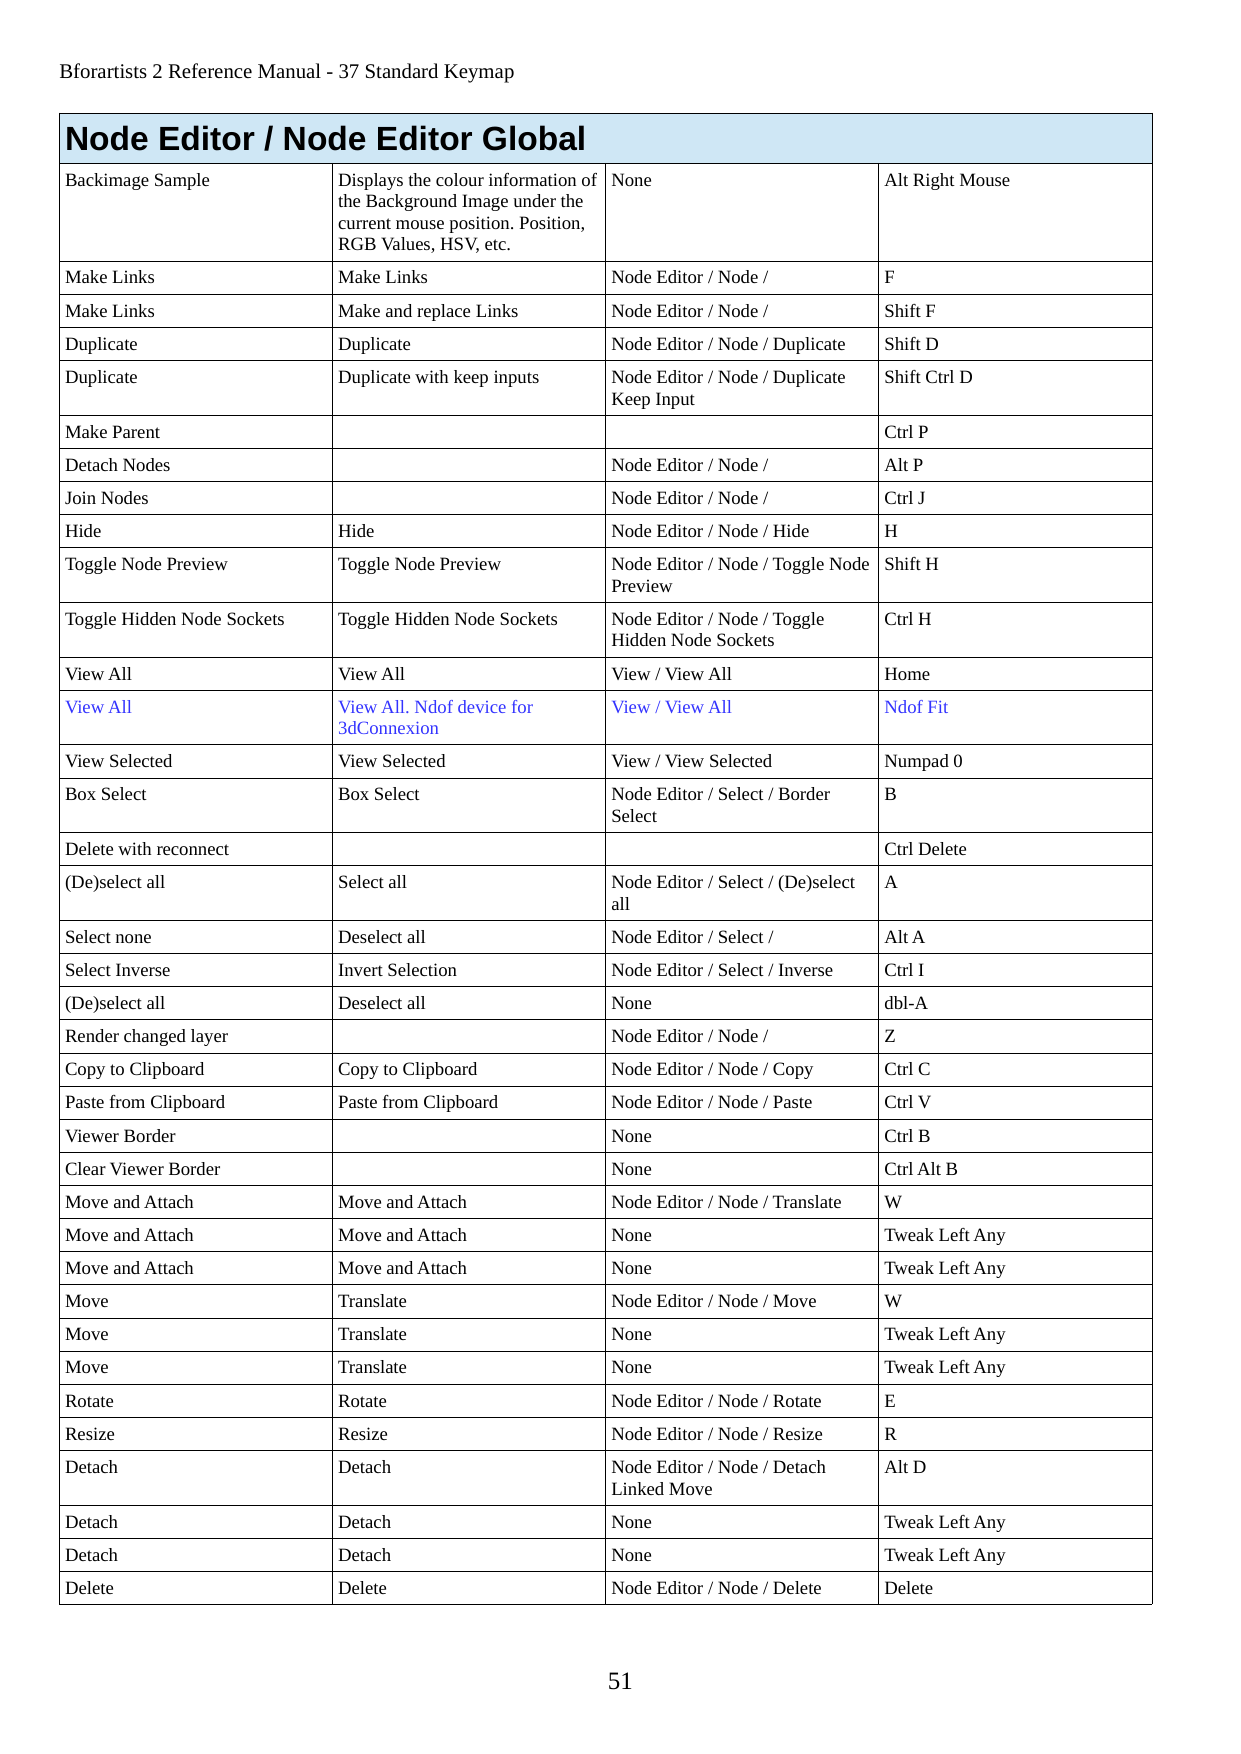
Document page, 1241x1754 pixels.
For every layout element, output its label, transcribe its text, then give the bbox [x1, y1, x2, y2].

table_cell Translate [333, 1352, 605, 1384]
table_cell Tweak Left Any [879, 1506, 1152, 1538]
table_cell [333, 1120, 605, 1152]
table_cell Node Editor / Node / [606, 295, 878, 327]
table_cell Displays the colour information of the Background Image under the current mouse position. Position, RGB Values, HSV, etc. [333, 164, 605, 261]
table_cell Node Editor / Node / Copy [606, 1054, 878, 1086]
table_cell Node Editor / Node / Translate [606, 1186, 878, 1218]
table_cell Clear Viewer Border [60, 1153, 332, 1185]
table_cell Rotate [333, 1385, 605, 1417]
table_cell View All. Ndof device for 3dConnexion [333, 691, 605, 744]
table_cell Copy to Clipboard [333, 1054, 605, 1086]
table_cell Join Nodes [60, 482, 332, 514]
table_cell Paste from Clipboard [333, 1087, 605, 1119]
table_cell Ndof Fit [879, 691, 1152, 744]
table_cell Make and replace Links [333, 295, 605, 327]
table_cell Shift D [879, 328, 1152, 360]
table_cell Home [879, 658, 1152, 690]
table_cell Shift F [879, 295, 1152, 327]
table_cell R [879, 1418, 1152, 1450]
table_cell Node Editor / Select / Inverse [606, 954, 878, 986]
table_cell Move and Attach [60, 1219, 332, 1251]
table_cell B [879, 779, 1152, 832]
table_cell [606, 833, 878, 865]
table_cell None [606, 1506, 878, 1538]
table_cell Numpad 0 [879, 745, 1152, 777]
table_cell None [606, 987, 878, 1019]
table_cell [333, 482, 605, 514]
table_cell Node Editor / Node / Duplicate [606, 328, 878, 360]
table_cell Box Select [60, 779, 332, 832]
table_cell Detach [60, 1451, 332, 1505]
table_cell None [606, 1319, 878, 1351]
table_cell Resize [60, 1418, 332, 1450]
table_cell None [606, 1252, 878, 1284]
table_cell Detach [333, 1506, 605, 1538]
table_cell Delete [333, 1572, 605, 1604]
table_cell Delete with reconnect [60, 833, 332, 865]
table_cell Toggle Node Preview [333, 548, 605, 602]
table_cell Render changed layer [60, 1020, 332, 1052]
table_cell Rotate [60, 1385, 332, 1417]
table_cell Detach [333, 1451, 605, 1505]
table_cell Duplicate with keep inputs [333, 361, 605, 415]
table_cell Node Editor / Node / [606, 482, 878, 514]
table_cell None [606, 1153, 878, 1185]
table_cell Toggle Hidden Node Sockets [333, 603, 605, 657]
table_cell W [879, 1186, 1152, 1218]
table_cell W [879, 1285, 1152, 1317]
table_cell Alt A [879, 921, 1152, 953]
table_cell (De)select all [60, 866, 332, 920]
table_cell Node Editor / Node / Move [606, 1285, 878, 1317]
table_cell E [879, 1385, 1152, 1417]
table_cell Ctrl B [879, 1120, 1152, 1152]
table_cell Move and Attach [60, 1186, 332, 1218]
table_cell Viewer Border [60, 1120, 332, 1152]
table_cell Ctrl P [879, 416, 1152, 448]
table_cell Backimage Sample [60, 164, 332, 261]
table_cell Node Editor / Node / Resize [606, 1418, 878, 1450]
table_cell Node Editor / Node / Hide [606, 515, 878, 547]
table_cell Alt D [879, 1451, 1152, 1505]
table_cell Ctrl Delete [879, 833, 1152, 865]
table_cell Make Links [60, 262, 332, 294]
table_cell Tweak Left Any [879, 1352, 1152, 1384]
table_cell Move and Attach [333, 1219, 605, 1251]
table_cell None [606, 1352, 878, 1384]
table_cell View All [60, 658, 332, 690]
table_cell Toggle Hidden Node Sockets [60, 603, 332, 657]
table_cell Detach [60, 1539, 332, 1571]
table_cell Node Editor / Node / Paste [606, 1087, 878, 1119]
table_cell (De)select all [60, 987, 332, 1019]
table_cell Detach Nodes [60, 449, 332, 481]
table_cell Node Editor / Select / (De)select all [606, 866, 878, 920]
table_cell Detach [60, 1506, 332, 1538]
table_cell View Selected [60, 745, 332, 777]
table_cell None [606, 1219, 878, 1251]
table_cell View / View All [606, 691, 878, 744]
table_cell Delete [60, 1572, 332, 1604]
table_cell Shift H [879, 548, 1152, 602]
table_cell Hide [333, 515, 605, 547]
table_cell Select Inverse [60, 954, 332, 986]
table_cell Duplicate [60, 328, 332, 360]
table_cell A [879, 866, 1152, 920]
table_cell Node Editor / Node / Delete [606, 1572, 878, 1604]
table_cell Copy to Clipboard [60, 1054, 332, 1086]
table_cell Hide [60, 515, 332, 547]
table_cell Ctrl I [879, 954, 1152, 986]
table_cell Deselect all [333, 921, 605, 953]
table_cell Move [60, 1319, 332, 1351]
table_cell Node Editor / Node / Toggle Hidden Node Sockets [606, 603, 878, 657]
table_cell Translate [333, 1319, 605, 1351]
table_cell Tweak Left Any [879, 1252, 1152, 1284]
table_cell Tweak Left Any [879, 1219, 1152, 1251]
table_cell View All [60, 691, 332, 744]
table_cell Deselect all [333, 987, 605, 1019]
table_cell Select all [333, 866, 605, 920]
table_cell Node Editor / Node / Duplicate Keep Input [606, 361, 878, 415]
table_cell Move and Attach [60, 1252, 332, 1284]
table_cell Resize [333, 1418, 605, 1450]
table_cell Node Editor / Select / Border Select [606, 779, 878, 832]
table_cell Node Editor / Node / Rotate [606, 1385, 878, 1417]
table_cell Make Parent [60, 416, 332, 448]
table_cell None [606, 1120, 878, 1152]
table_cell dbl-A [879, 987, 1152, 1019]
table_cell [333, 449, 605, 481]
table_cell Node Editor / Node / Detach Linked Move [606, 1451, 878, 1505]
table_cell None [606, 164, 878, 261]
table_cell Make Links [60, 295, 332, 327]
table_cell [333, 833, 605, 865]
table_cell Ctrl V [879, 1087, 1152, 1119]
table_cell Ctrl Alt B [879, 1153, 1152, 1185]
table_cell Move [60, 1352, 332, 1384]
table_cell Node Editor / Select / [606, 921, 878, 953]
table_cell View / View Selected [606, 745, 878, 777]
table_cell H [879, 515, 1152, 547]
table_cell Alt Right Mouse [879, 164, 1152, 261]
table_cell View All [333, 658, 605, 690]
table_cell Ctrl C [879, 1054, 1152, 1086]
table_cell Ctrl J [879, 482, 1152, 514]
table_cell Alt P [879, 449, 1152, 481]
table_cell Invert Selection [333, 954, 605, 986]
table_cell Translate [333, 1285, 605, 1317]
table_cell F [879, 262, 1152, 294]
table_cell Tweak Left Any [879, 1319, 1152, 1351]
table_cell [333, 1020, 605, 1052]
table_cell Duplicate [60, 361, 332, 415]
table_cell [333, 416, 605, 448]
table_cell Ctrl H [879, 603, 1152, 657]
table_cell None [606, 1539, 878, 1571]
table_cell Paste from Clipboard [60, 1087, 332, 1119]
table_cell [333, 1153, 605, 1185]
table_cell View / View All [606, 658, 878, 690]
table_cell Shift Ctrl D [879, 361, 1152, 415]
table_cell Tweak Left Any [879, 1539, 1152, 1571]
table_cell Detach [333, 1539, 605, 1571]
table_cell Node Editor / Node / [606, 262, 878, 294]
table_cell Node Editor / Node / [606, 449, 878, 481]
table_cell Duplicate [333, 328, 605, 360]
table_cell Move and Attach [333, 1186, 605, 1218]
table_cell Box Select [333, 779, 605, 832]
table_cell Toggle Node Preview [60, 548, 332, 602]
table_cell Select none [60, 921, 332, 953]
table_cell Move and Attach [333, 1252, 605, 1284]
table_cell Node Editor / Node / [606, 1020, 878, 1052]
table_cell Make Links [333, 262, 605, 294]
table_cell Delete [879, 1572, 1152, 1604]
table_cell [606, 416, 878, 448]
table_cell View Selected [333, 745, 605, 777]
table_cell Node Editor / Node / Toggle Node Preview [606, 548, 878, 602]
table_cell Z [879, 1020, 1152, 1052]
table_cell Move [60, 1285, 332, 1317]
table_header Node Editor / Node Editor Global [60, 114, 1152, 163]
